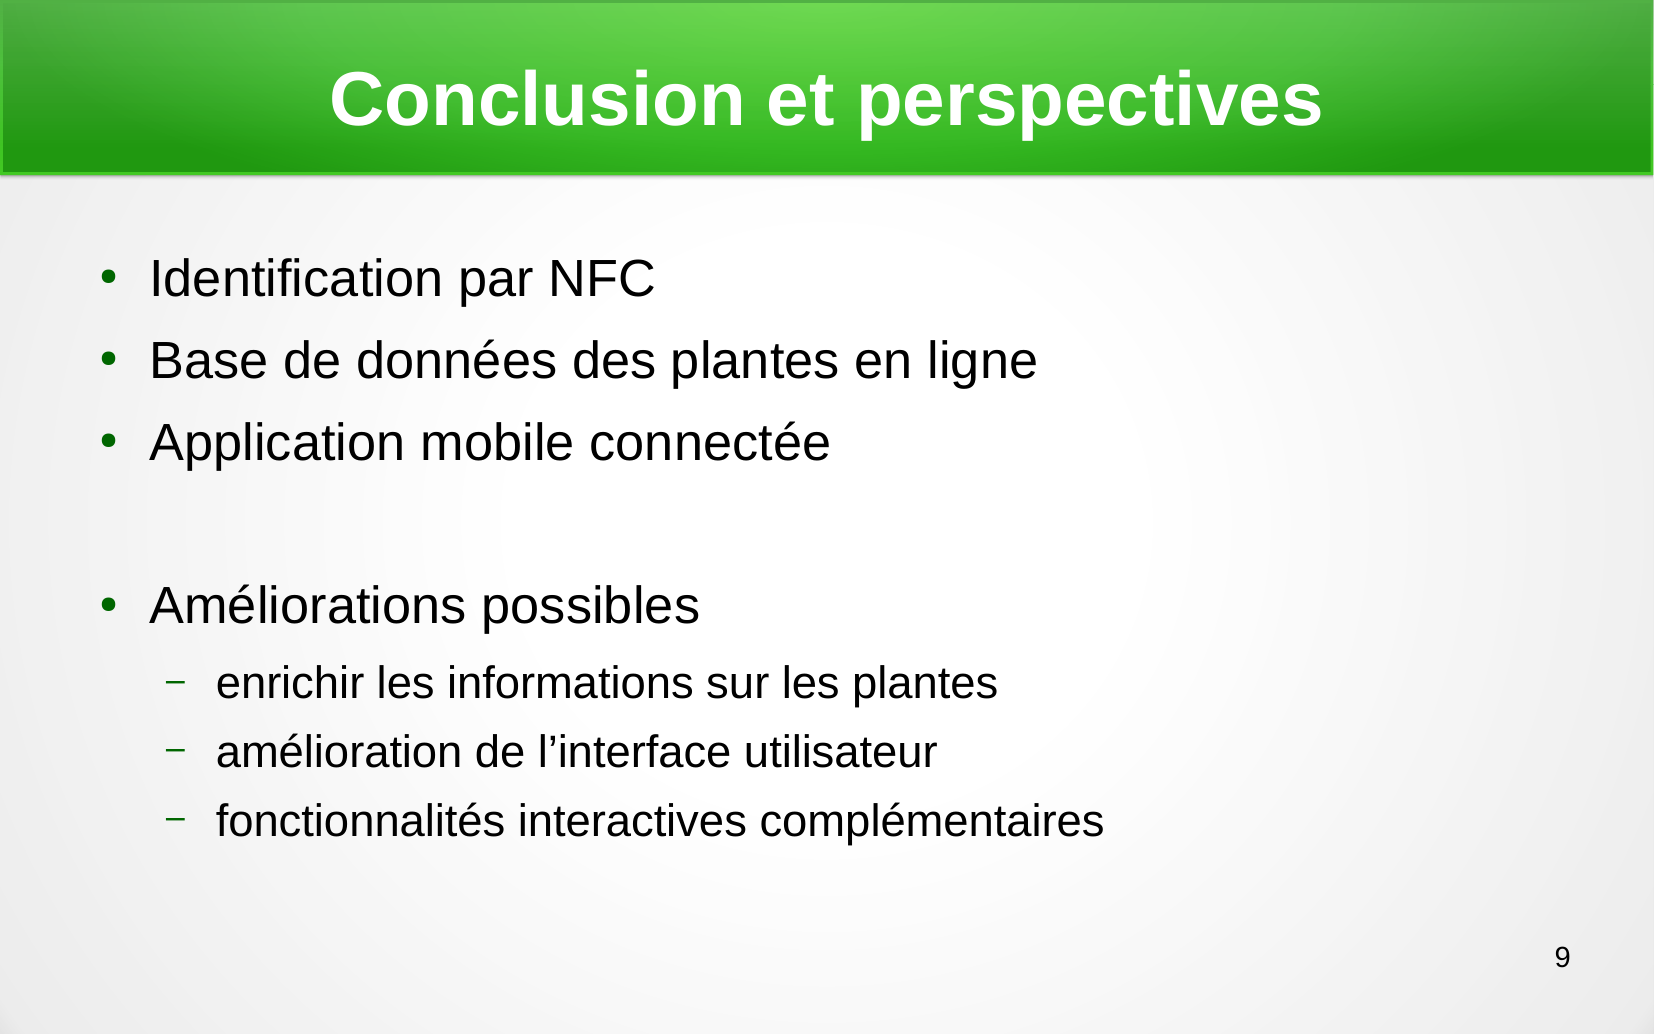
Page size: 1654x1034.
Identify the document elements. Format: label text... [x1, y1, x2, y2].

list Identification par NFC Base de données des plantes en ligne Application mobile connectée Améliorations possibles enrichir les informations sur les plantes amélioration de l’interface utilisateur fonctionnalités interactives complémentaires [82, 249, 1571, 849]
title Conclusion et perspectives [82, 39, 1571, 158]
